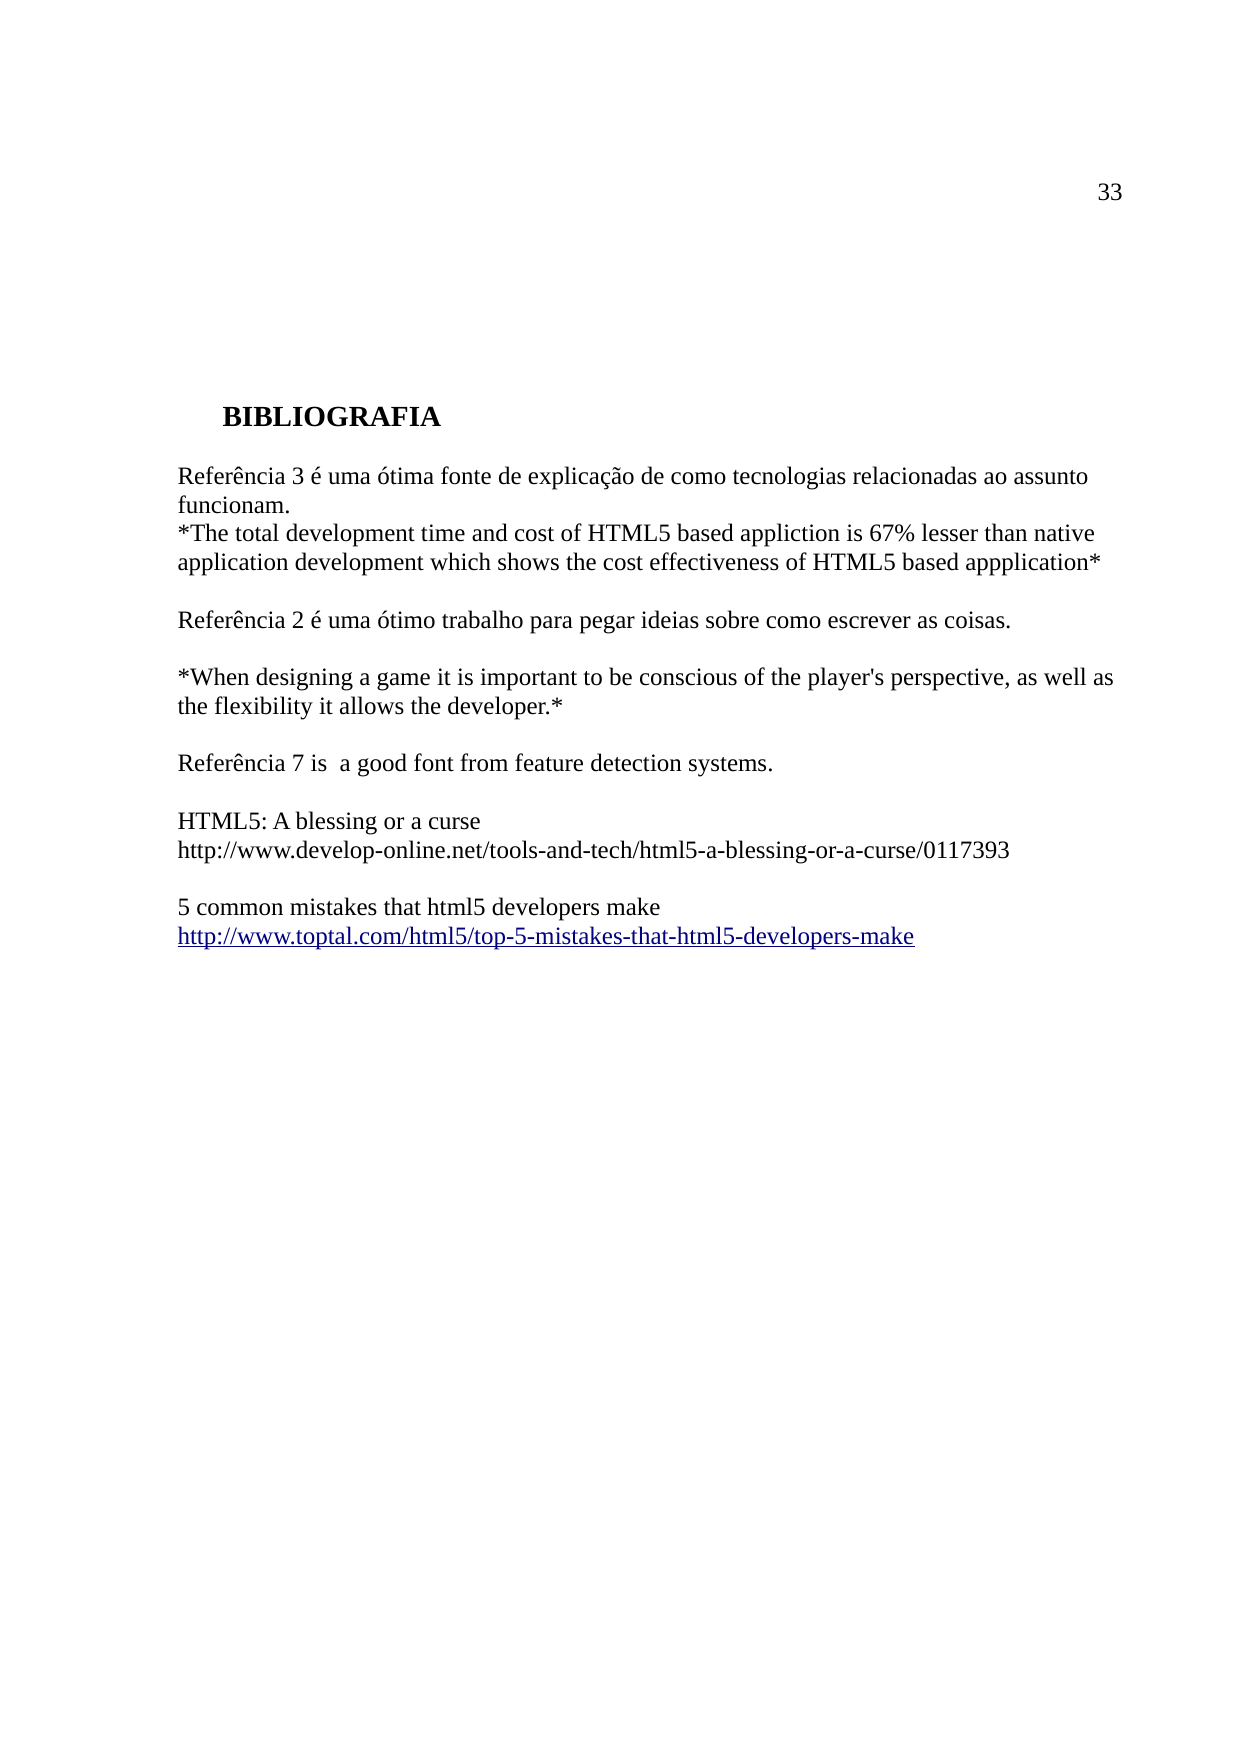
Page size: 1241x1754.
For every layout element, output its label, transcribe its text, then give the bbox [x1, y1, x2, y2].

text 5 common mistakes that html5 developers make [177, 892, 1122, 921]
text Referência 3 é uma ótima fonte de explicação de como tecnologias relacionadas ao assunto funcionam. [177, 461, 1122, 518]
text Referência 2 é uma ótimo trabalho para pegar ideias sobre como escrever as coisas. [177, 605, 1122, 633]
text Referência 7 is a good font from feature detection systems. [177, 748, 1122, 777]
text *When designing a game it is important to be conscious of the player's perspective, as well as the flexibility it allows the developer.* [177, 662, 1122, 720]
text *The total development time and cost of HTML5 based appliction is 67% lesser than native application development which shows the cost effectiveness of HTML5 based appplication* [177, 518, 1122, 576]
text HTML5: A blessing or a curse [177, 806, 1122, 835]
text http://www.toptal.com/html5/top-5-mistakes-that-html5-developers-make [177, 921, 1122, 950]
text http://www.develop-online.net/tools-and-tech/html5-a-blessing-or-a-curse/0117393 [177, 835, 1122, 863]
subtitle BIBLIOGRAFIA [177, 399, 1122, 432]
